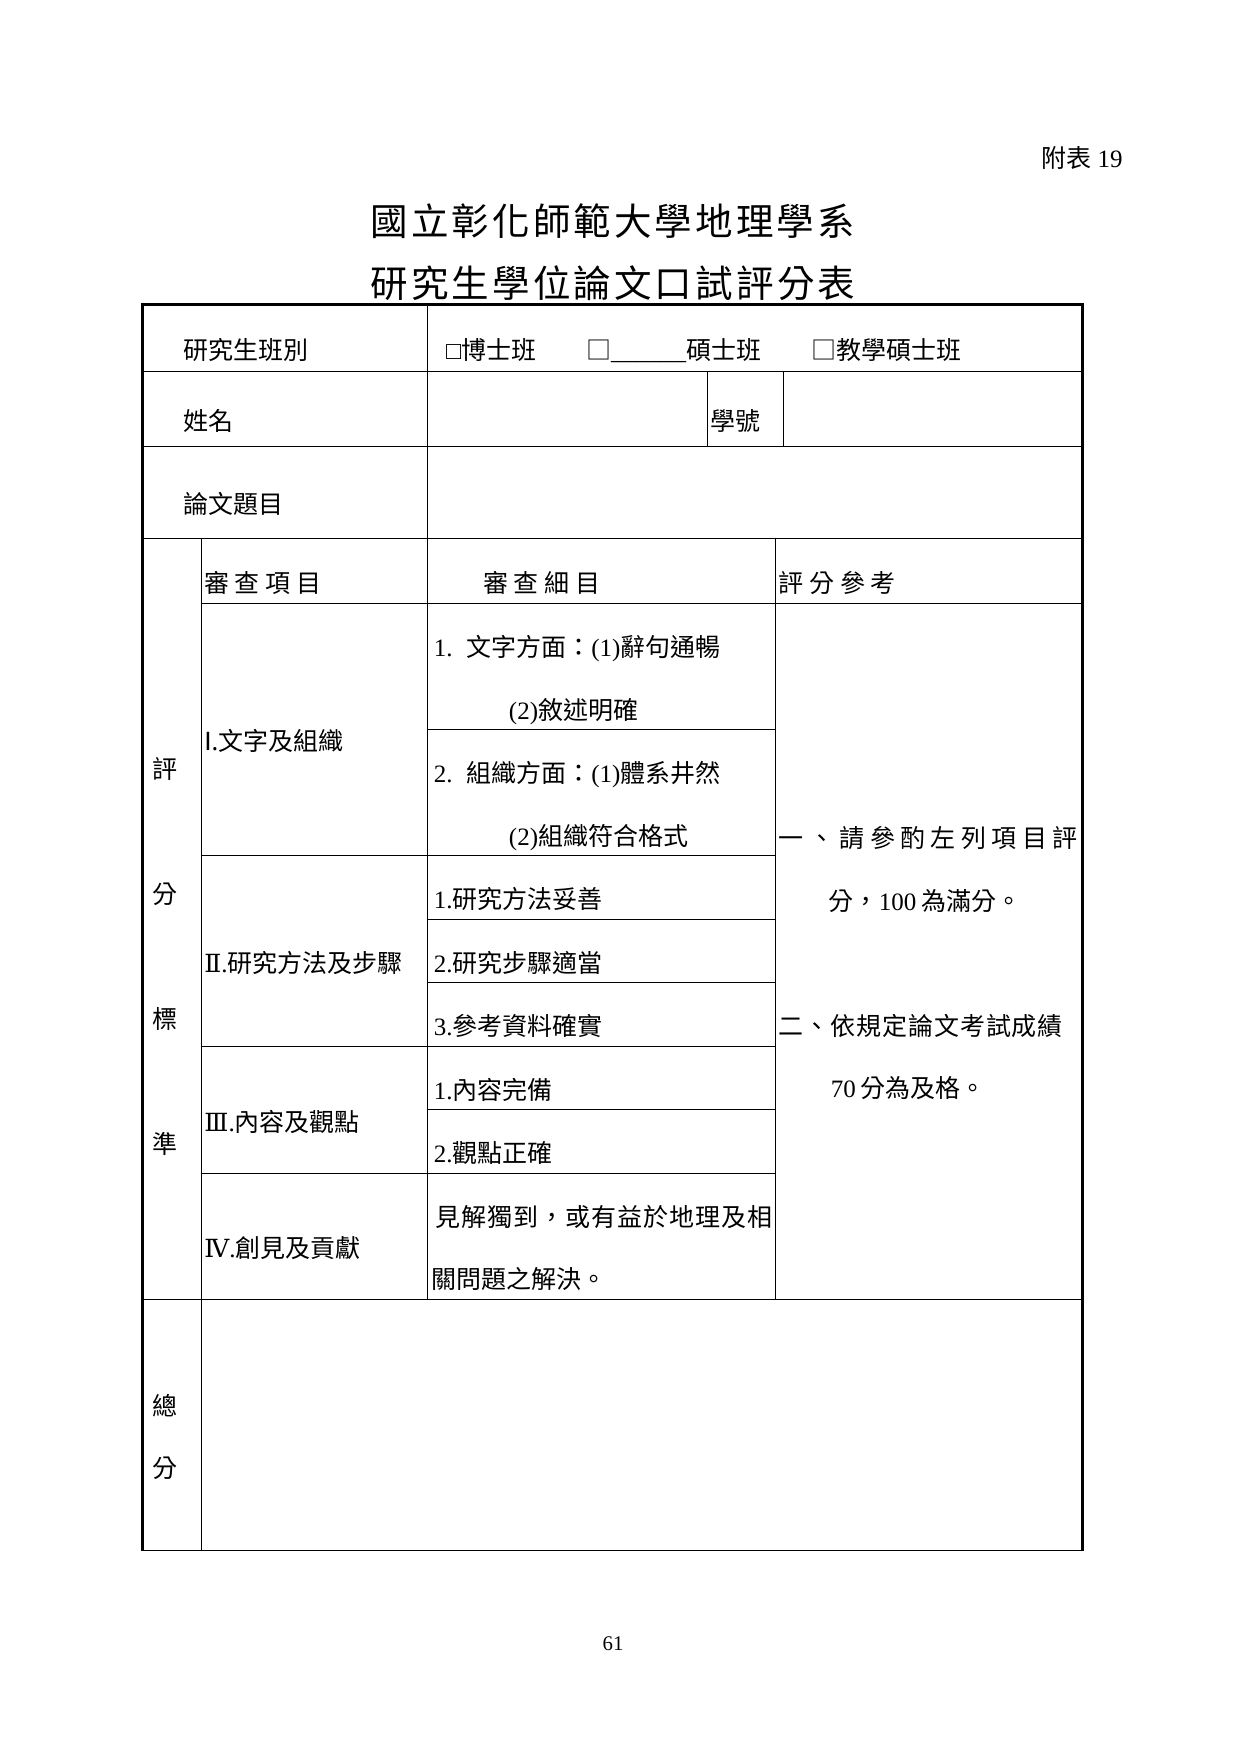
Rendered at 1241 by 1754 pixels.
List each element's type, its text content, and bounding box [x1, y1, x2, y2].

table_cell [202, 1300, 1081, 1550]
table_cell [428, 372, 707, 446]
text 附表 19 [103, 115, 1122, 177]
table_cell 總 分 [144, 1300, 201, 1550]
text 國立彰化師範大學地理學系 [103, 177, 1122, 240]
table_cell 見解獨到，或有益於地理及相關問題之解決。 [428, 1174, 775, 1299]
table_cell 學號 [708, 372, 783, 446]
table_header 研究生班別 [144, 306, 427, 371]
table_cell 文字方面：(1)辭句通暢 (2)敘述明確 [428, 604, 775, 729]
table_cell 2.研究步驟適當 [428, 920, 775, 982]
table_header □博士班 □______碩士班 □教學碩士班 [428, 306, 1081, 371]
table_cell 審 查 項 目 [202, 539, 427, 603]
table_cell [428, 447, 1081, 537]
table_cell Ⅱ.研究方法及步驟 [202, 856, 427, 1046]
table_cell 評 分 標 準 [144, 539, 201, 1299]
table_cell 論文題目 [144, 447, 427, 537]
table_cell 審 查 細 目 [428, 539, 775, 603]
table_cell 1.研究方法妥善 [428, 856, 775, 919]
table_cell 姓名 [144, 372, 427, 446]
table_cell Ⅳ.創見及貢獻 [202, 1174, 427, 1299]
table_cell 1.內容完備 [428, 1047, 775, 1109]
table_cell 2.觀點正確 [428, 1110, 775, 1173]
table_cell 組織方面：(1)體系井然 (2)組織符合格式 [428, 730, 775, 855]
table_cell 3.參考資料確實 [428, 983, 775, 1046]
table_cell 評 分 參 考 [776, 539, 1081, 603]
table_cell Ⅰ.文字及組織 [202, 604, 427, 855]
text 研究生學位論文口試評分表 [103, 240, 1122, 302]
table_cell 一、請參酌左列項目評分，100為滿分。 二、依規定論文考試成績70分為及格。 [776, 604, 1081, 1299]
table_cell Ⅲ.內容及觀點 [202, 1047, 427, 1173]
table_cell [784, 372, 1081, 446]
